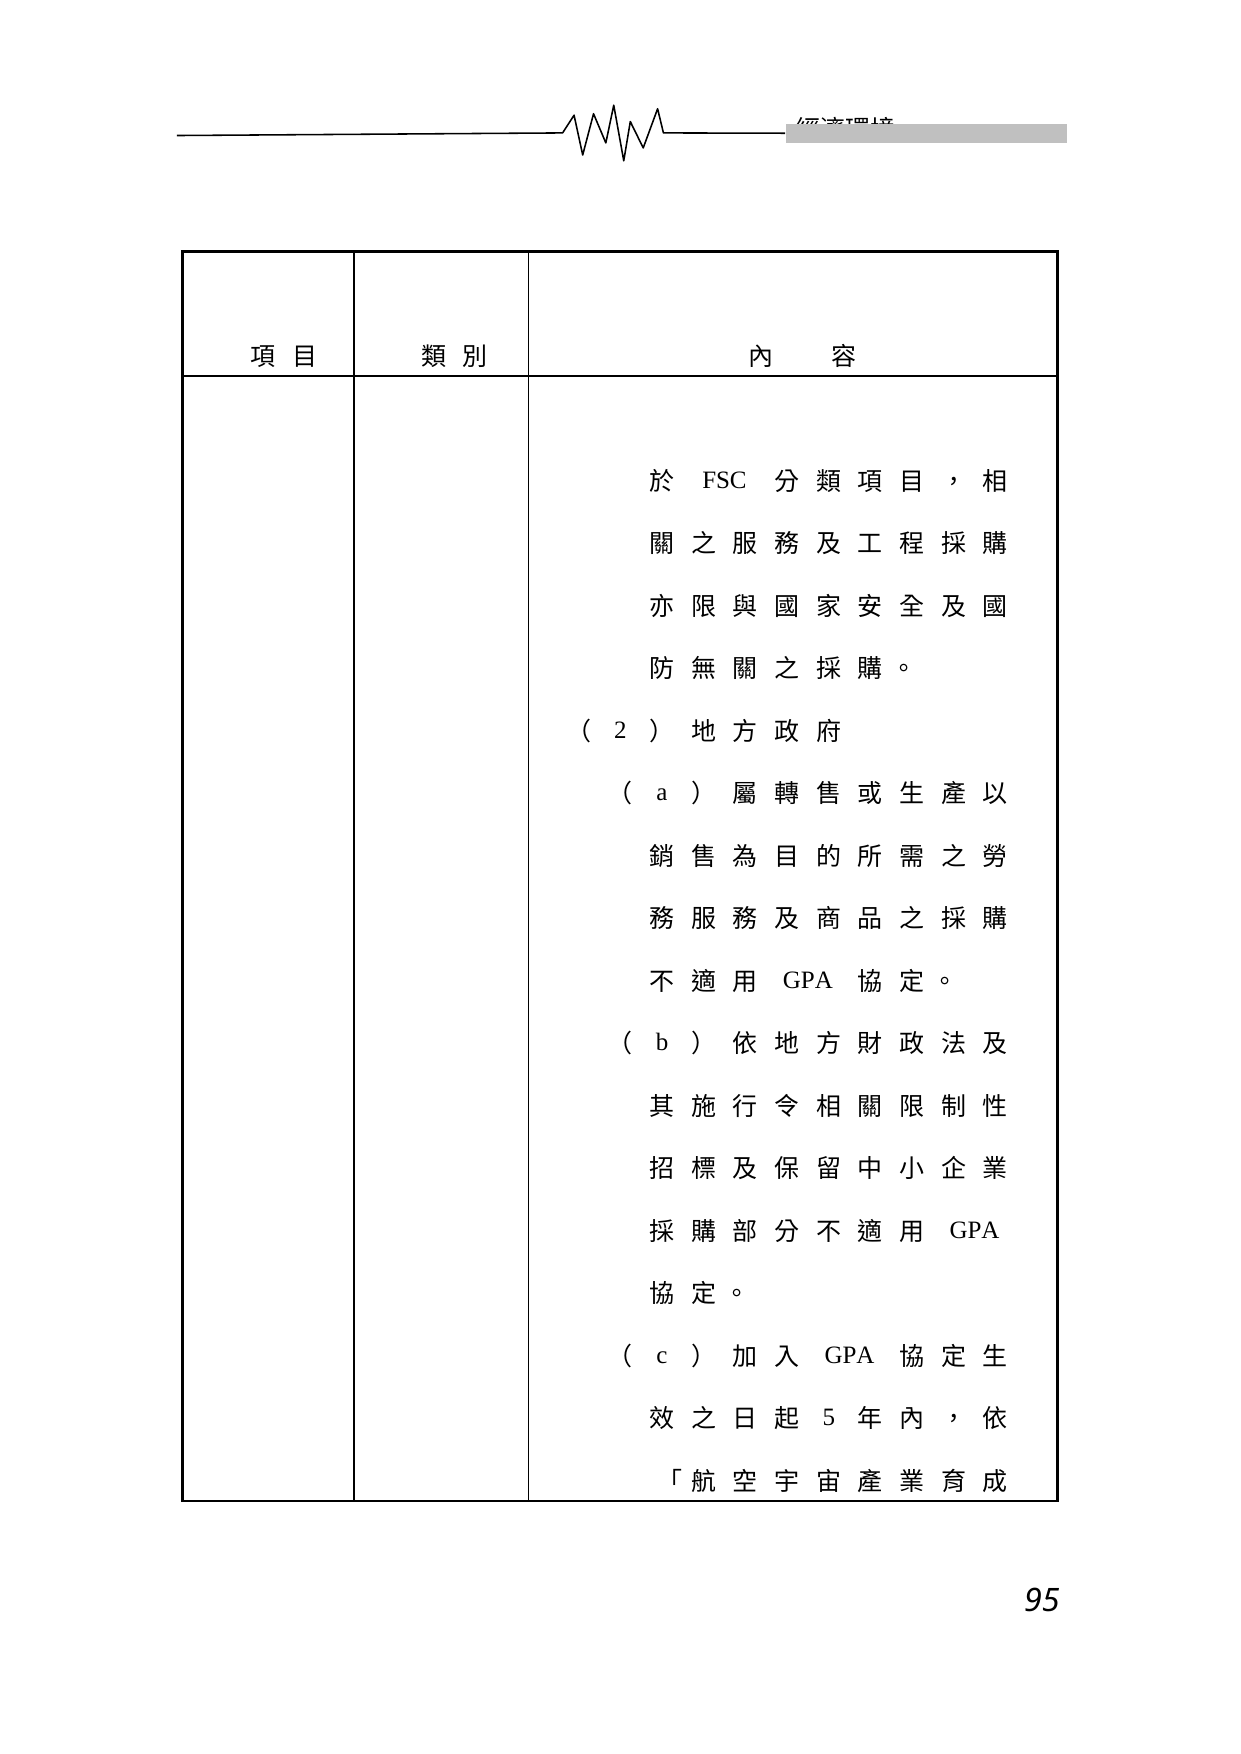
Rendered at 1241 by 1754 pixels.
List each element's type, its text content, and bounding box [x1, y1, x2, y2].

table_header 類別 [355, 253, 528, 375]
table_header 內 容 [529, 253, 1056, 375]
table_header 項目 [184, 253, 353, 375]
table_cell [184, 377, 353, 1500]
table_cell 於FSC分類項目，相關之服務及工程採購亦限與國家安全及國防無關之採購。 （2）地方政府 （a）屬轉售或生產以銷售為目的所需之勞務服務及商品之採購不適用GPA協定。 （b）依地方財政法及其施行令相關限制性招標及保留中小企業採購部分不適用GPA協定。 （c）加入GPA協定生效之日起5年內，依「航空宇宙產業育成 [529, 377, 1056, 1500]
table_cell [355, 377, 528, 1500]
